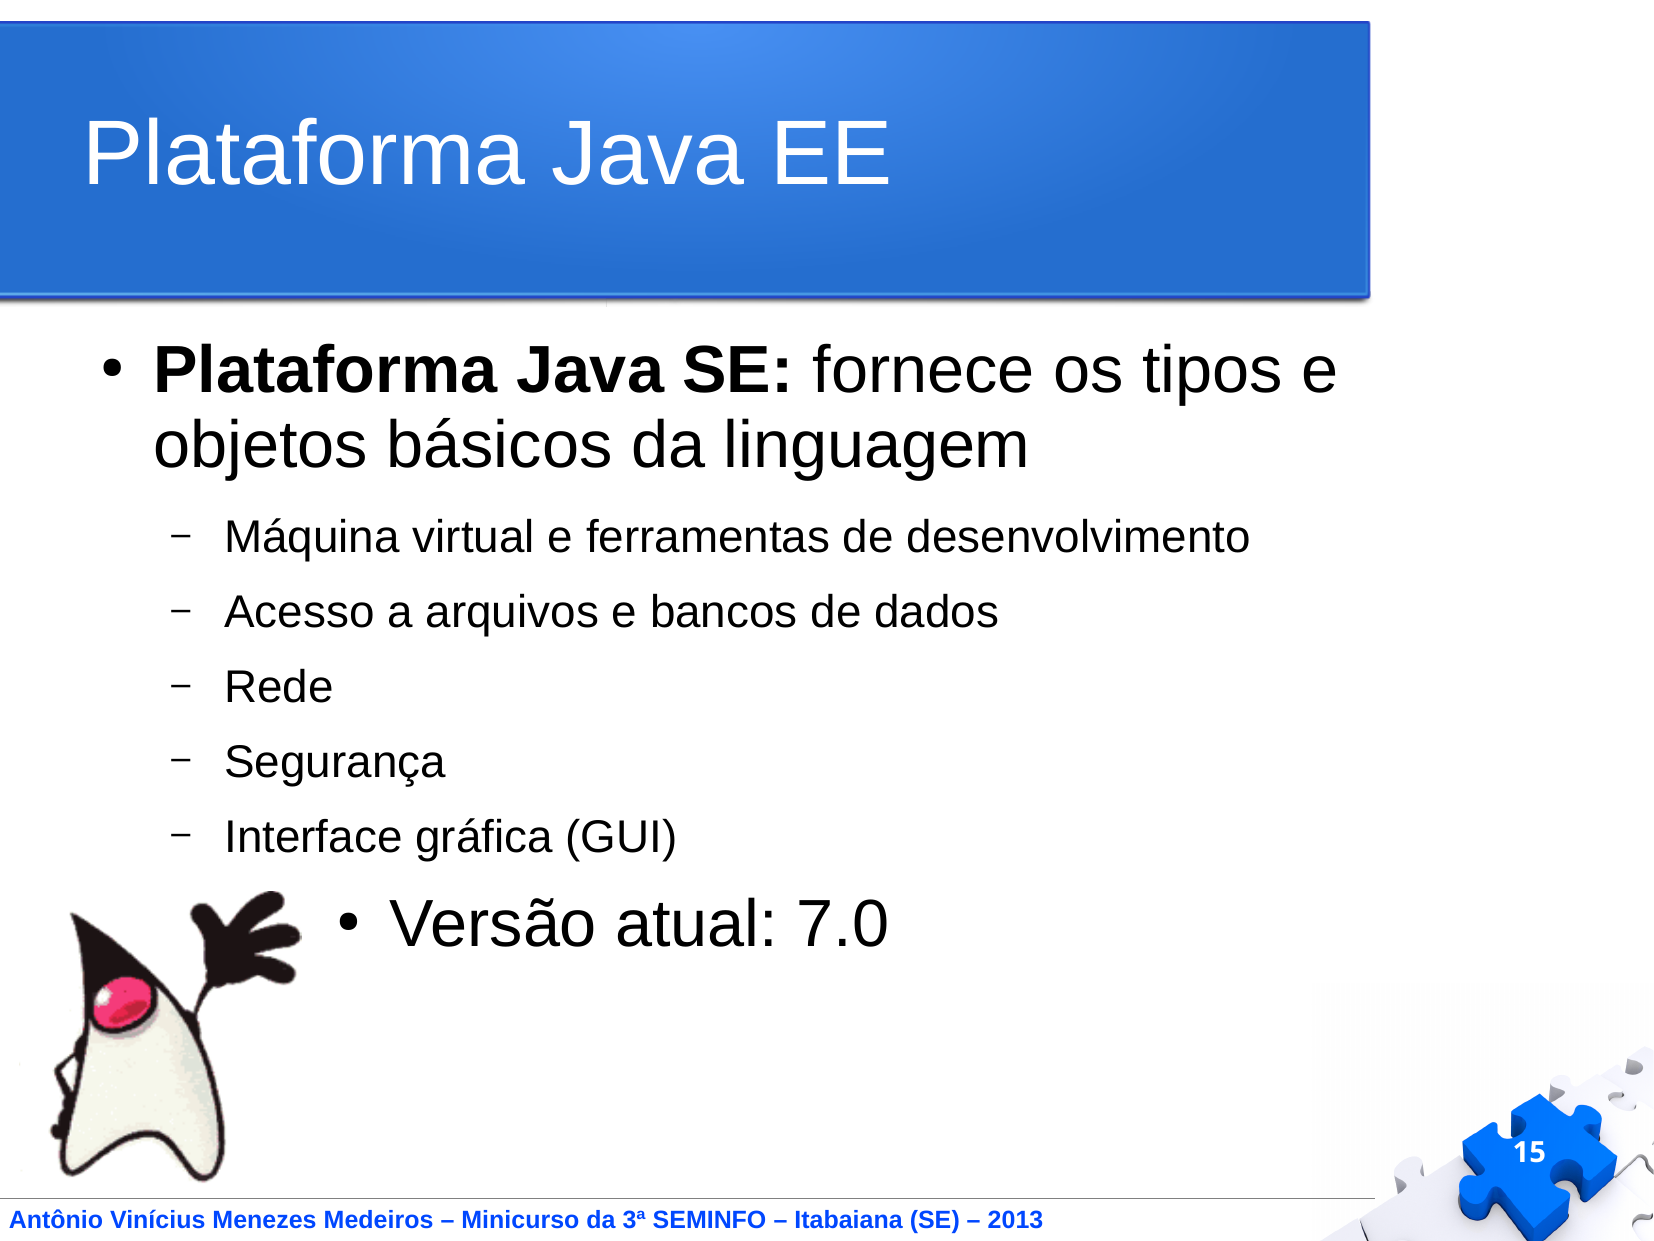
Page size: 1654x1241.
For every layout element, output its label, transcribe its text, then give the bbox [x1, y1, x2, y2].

picture [0, 21, 1375, 307]
title Plataforma Java EE [82, 49, 1323, 257]
picture [1311, 983, 1654, 1241]
picture [19, 891, 302, 1185]
list Plataforma Java SE: fornece os tipos e objetos básicos da linguagem Máquina virtual e ferramentas de desenvolvimento Acesso a arquivos e bancos de dados Rede Segurança Interface gráfica (GUI) Versão atual: 7.0 [82, 332, 1356, 1217]
